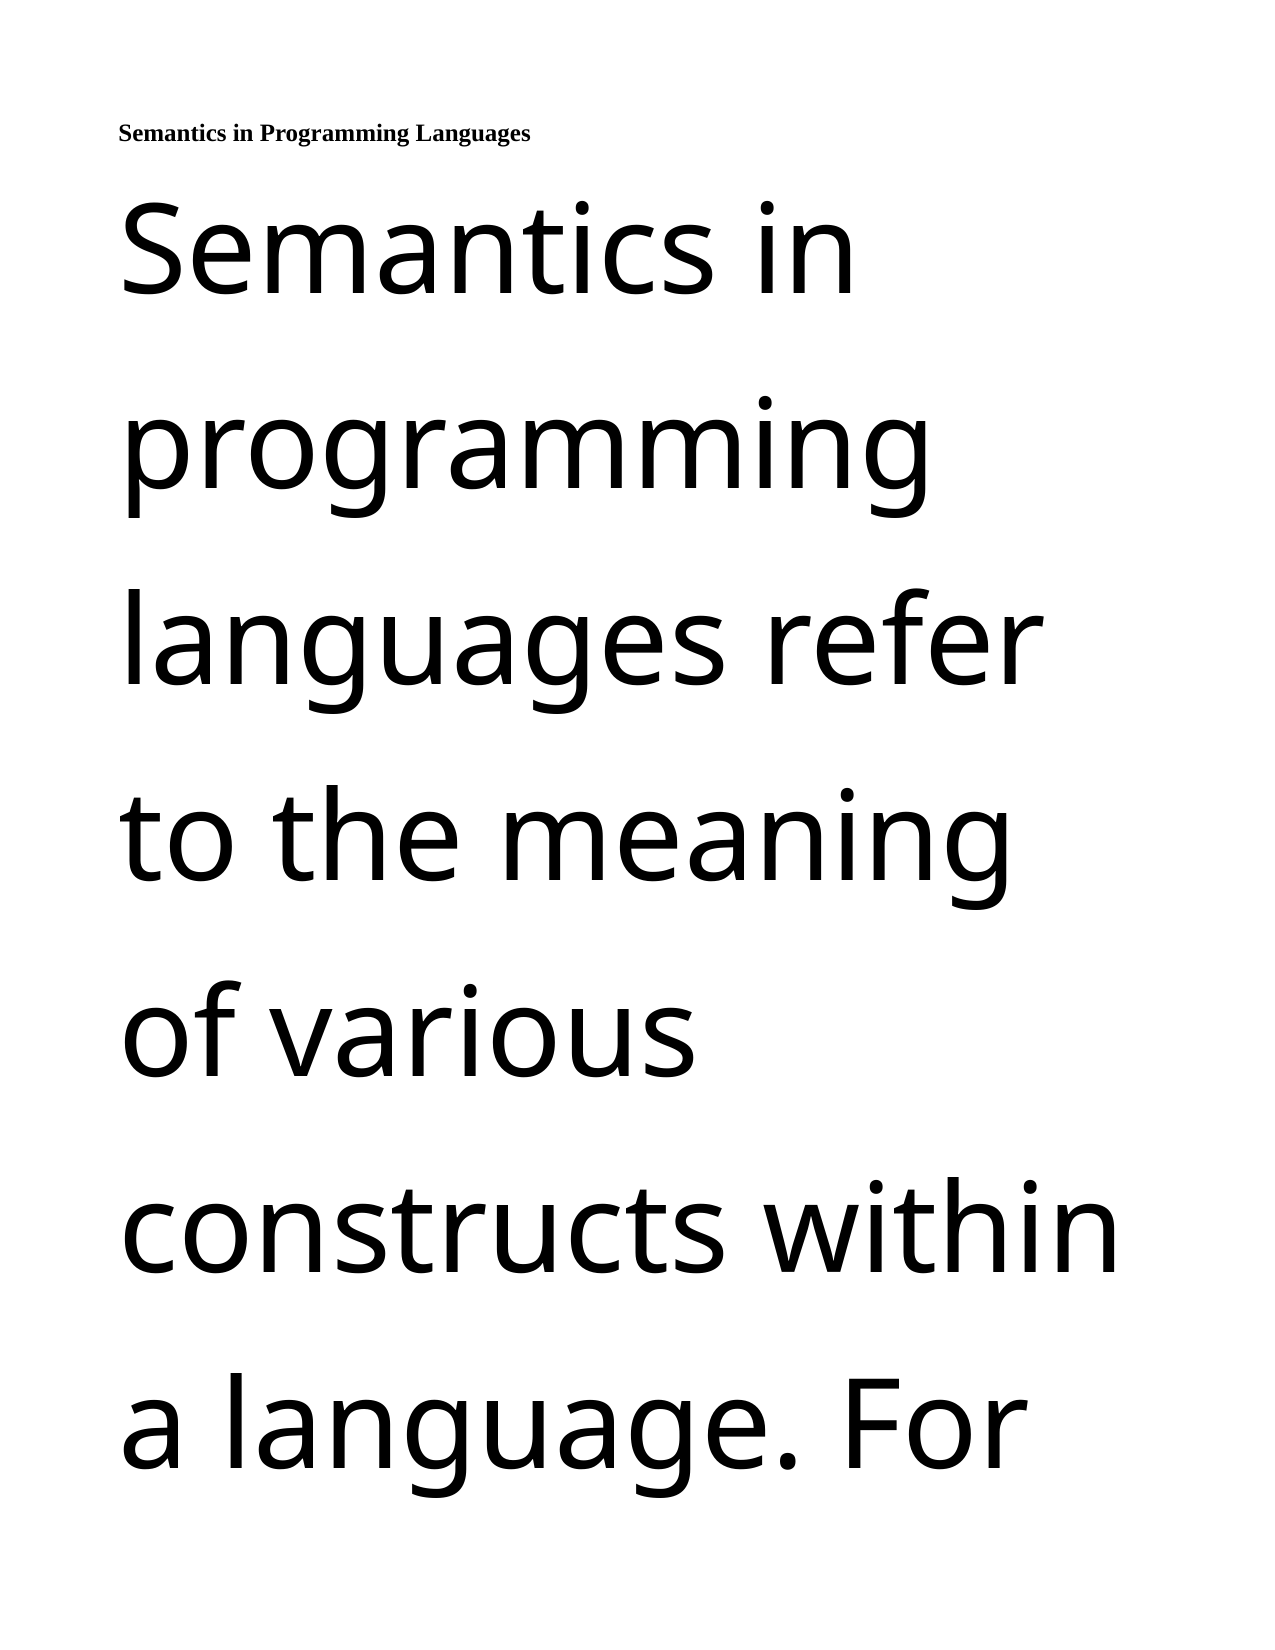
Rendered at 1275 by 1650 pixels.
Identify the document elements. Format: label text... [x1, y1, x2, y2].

subtitle Semantics in Programming Languages [118, 118, 1157, 147]
text Semantics in programming languages refer to the meaning of various constructs within a language. For [118, 159, 1157, 1505]
